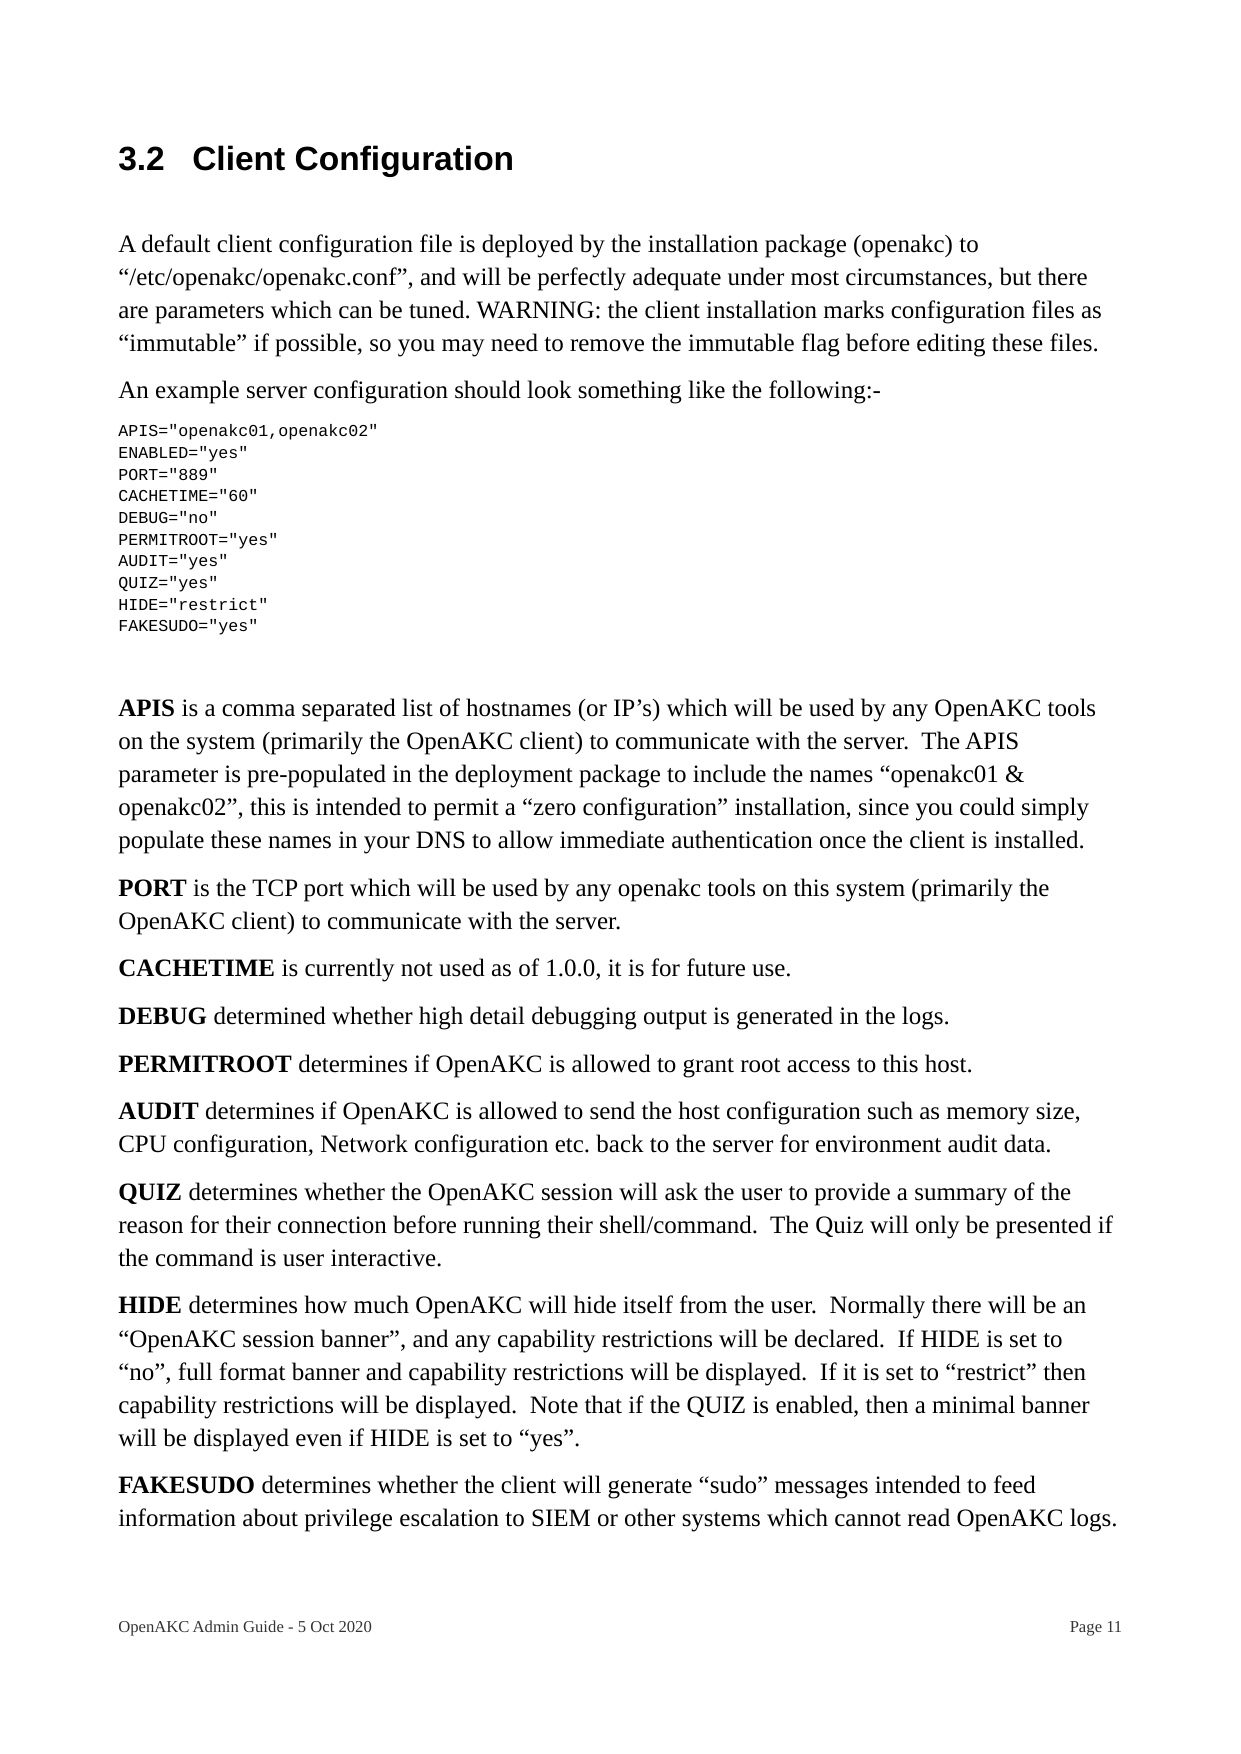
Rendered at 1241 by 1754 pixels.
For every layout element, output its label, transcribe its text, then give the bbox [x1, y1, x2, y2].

text HIDE determines how much OpenAKC will hide itself from the user. Normally there will be an “OpenAKC session banner”, and any capability restrictions will be declared. If HIDE is set to “no”, full format banner and capability restrictions will be displayed. If it is set to “restrict” then capability restrictions will be displayed. Note that if the QUIZ is enabled, then a minimal banner will be displayed even if HIDE is set to “yes”. [118, 1291, 1122, 1451]
text A default client configuration file is deployed by the installation package (openakc) to “/etc/openakc/openakc.conf”, and will be perfectly adequate under most circumstances, but there are parameters which can be tuned. WARNING: the client installation marks configuration files as “immutable” if possible, so you may need to remove the immutable flag before editing these files. [118, 229, 1122, 357]
text An example server configuration should look something like the following:- [118, 375, 1122, 404]
text QUIZ determines whether the OpenAKC session will ask the user to provide a summary of the reason for their connection before running their shell/command. The Quiz will only be presented if the command is user interactive. [118, 1177, 1122, 1272]
text APIS is a comma separated list of hostnames (or IP’s) which will be used by any OpenAKC tools on the system (primarily the OpenAKC client) to communicate with the server. The APIS parameter is pre-populated in the deployment package to include the names “openakc01 & openakc02”, this is intended to permit a “zero configuration” installation, since you could simply populate these names in your DNS to allow immediate authentication once the client is installed. [118, 693, 1122, 854]
text PORT is the TCP port which will be used by any openakc tools on this system (primarily the OpenAKC client) to communicate with the server. [118, 873, 1122, 935]
text APIS="openakc01,openakc02" ENABLED="yes" PORT="889" CACHETIME="60" DEBUG="no" PERMITROOT="yes" AUDIT="yes" QUIZ="yes" HIDE="restrict" FAKESUDO="yes" [118, 423, 1122, 637]
text AUDIT determines if OpenAKC is allowed to send the host configuration such as memory size, CPU configuration, Network configuration etc. back to the server for environment audit data. [118, 1096, 1122, 1158]
text DEBUG determined whether high detail debugging output is generated in the logs. [118, 1001, 1122, 1030]
text PERMITROOT determines if OpenAKC is allowed to grant root access to this host. [118, 1049, 1122, 1077]
text CACHETIME is currently not used as of 1.0.0, it is for future use. [118, 953, 1122, 982]
text FAKESUDO determines whether the client will generate “sudo” messages intended to feed information about privilege escalation to SIEM or other systems which cannot read OpenAKC logs. [118, 1470, 1122, 1532]
subtitle 3.2 Client Configuration [118, 139, 1122, 216]
